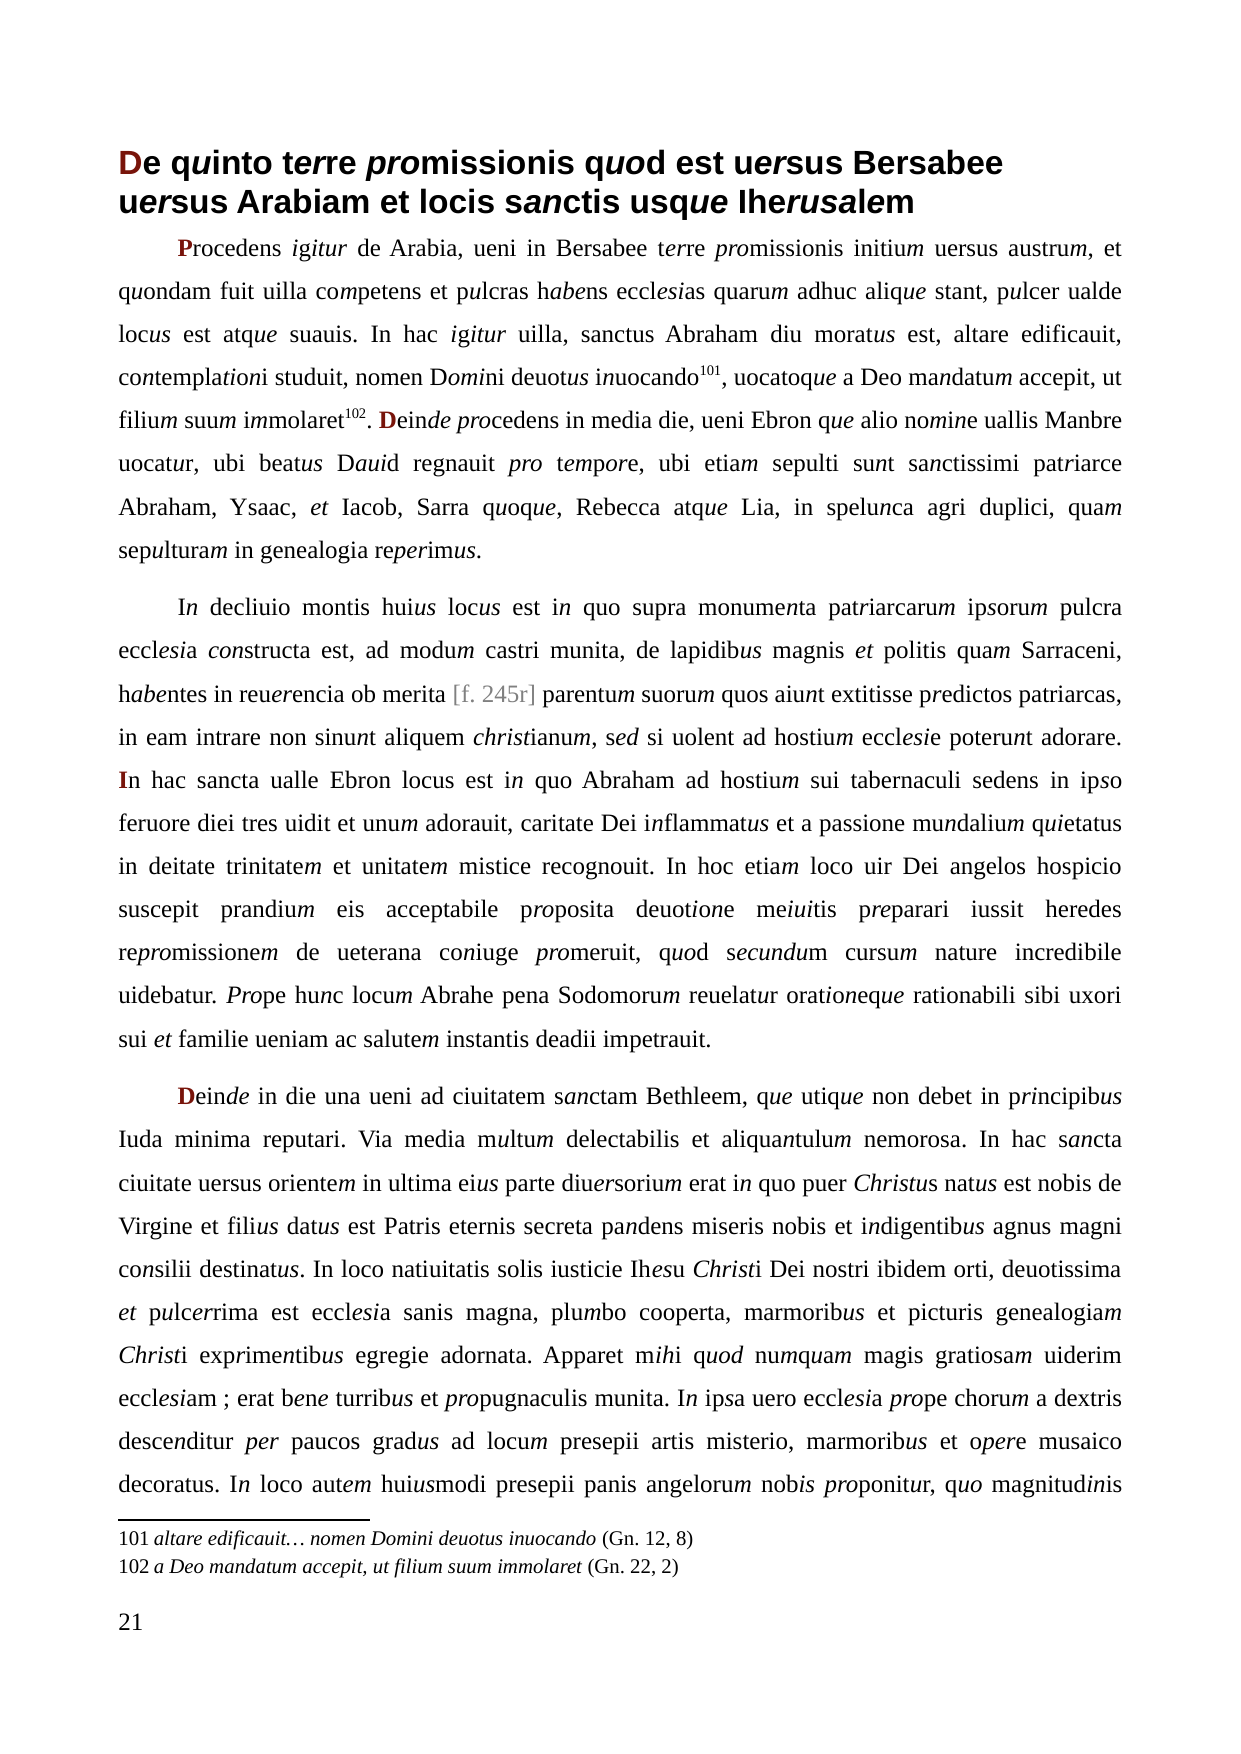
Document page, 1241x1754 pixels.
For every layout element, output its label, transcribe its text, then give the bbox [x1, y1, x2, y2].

text Deinde in die una ueni ad ciuitatem sanctam Bethleem, que utique non debet in principibus Iuda minima reputari. Via media multum delectabilis et aliquantulum nemorosa. In hac sancta ciuitate uersus orientem in ultima eius parte diuersorium erat in quo puer Christus natus est nobis de Virgine et filius datus est Patris eternis secreta pandens miseris nobis et indigentibus agnus magni consilii destinatus. In loco natiuitatis solis iusticie Ihesu Christi Dei nostri ibidem orti, deuotissima et pulcerrima est ecclesia sanis magna, plumbo cooperta, marmoribus et picturis genealogiam Christi exprimentibus egregie adornata. Apparet mihi quod numquam magis gratiosam uiderim ecclesiam ; erat bene turribus et propugnaculis munita. In ipsa uero ecclesia prope chorum a dextris descenditur per paucos gradus ad locum presepii artis misterio, marmoribus et opere musaico decoratus. In loco autem huiusmodi presepii panis angelorum nobis proponitur, quo magnitudinis [118, 1081, 1122, 1498]
subtitle Procedens igitur de Arabia, ueni in Bersabee terre promissionis initium uersus austrum, et quondam fuit uilla competens et pulcras habens ecclesias quarum adhuc alique stant, pulcer ualde locus est atque suauis. In hac igitur uilla, sanctus Abraham diu moratus est, altare edificauit, contemplationi studuit, nomen Domini deuotus inuocando, uocatoque a Deo mandatum accepit, ut filium suum immolaret. Deinde procedens in media die, ueni Ebron que alio nomine uallis Manbre uocatur, ubi beatus Dauid regnauit pro tempore, ubi etiam sepulti sunt sanctissimi patriarce Abraham, Ysaac, et Iacob, Sarra quoque, Rebecca atque Lia, in spelunca agri duplici, quam sepulturam in genealogia reperimus. [118, 233, 1122, 563]
text De quinto terre promissionis quod est uersus Bersabee uersus Arabiam et locis sanctis usque Iherusalem [118, 143, 1122, 220]
text altare edificauit… nomen Domini deuotus inuocando (Gn. 12, 8) [118, 1526, 1122, 1550]
text a Deo mandatum accepit, ut filium suum immolaret (Gn. 22, 2) [118, 1553, 1122, 1578]
text In decliuio montis huius locus est in quo supra monumenta patriarcarum ipsorum pulcra ecclesia constructa est, ad modum castri munita, de lapidibus magnis et politis quam Sarraceni, habentes in reuerencia ob merita [f. 245r] parentum suorum quos aiunt extitisse predictos patriarcas, in eam intrare non sinunt aliquem christianum, sed si uolent ad hostium ecclesie poterunt adorare. In hac sancta ualle Ebron locus est in quo Abraham ad hostium sui tabernaculi sedens in ipso feruore diei tres uidit et unum adorauit, caritate Dei inflammatus et a passione mundalium quietatus in deitate trinitatem et unitatem mistice recognouit. In hoc etiam loco uir Dei angelos hospicio suscepit prandium eis acceptabile proposita deuotione meiuitis preparari iussit heredes repromissionem de ueterana coniuge promeruit, quod secundum cursum nature incredibile uidebatur. Prope hunc locum Abrahe pena Sodomorum reuelatur orationeque rationabili sibi uxori sui et familie ueniam ac salutem instantis deadii impetrauit. [118, 592, 1122, 1052]
